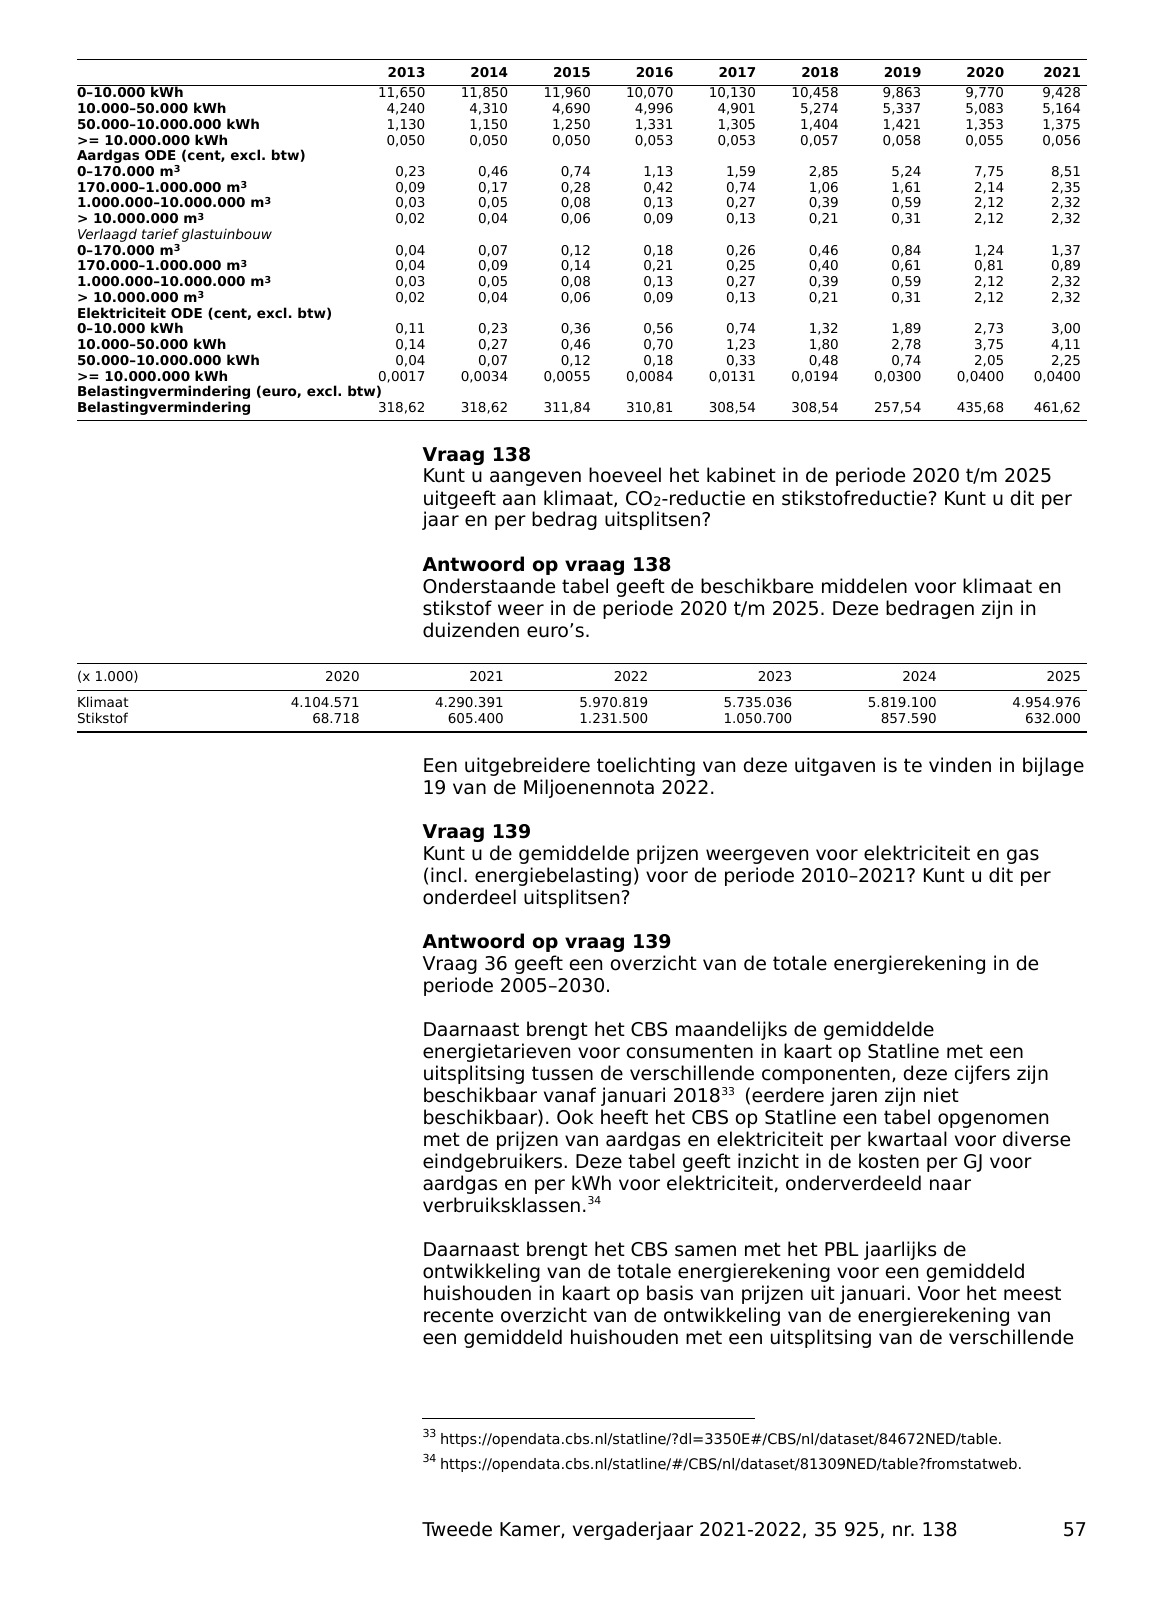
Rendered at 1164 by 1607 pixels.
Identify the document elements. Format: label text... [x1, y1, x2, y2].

table_cell 0,0084 [596, 368, 679, 384]
table_cell 0,84 [845, 243, 927, 258]
table_cell 1,61 [845, 180, 927, 195]
table_cell 0,89 [1010, 258, 1087, 274]
table_cell 5.970.819 [510, 691, 654, 711]
table_cell 318,62 [431, 400, 514, 420]
table_cell 1,305 [679, 117, 762, 132]
table_cell 2,12 [927, 274, 1010, 290]
table_cell 5,274 [762, 101, 844, 117]
table_cell 1,331 [596, 117, 679, 132]
table_cell 1,32 [762, 321, 844, 337]
table_cell 2,32 [1010, 211, 1087, 227]
table_cell 0,0400 [1010, 368, 1087, 384]
table_cell 1.000.000–10.000.000 m3 [77, 195, 348, 211]
table_cell 1,59 [679, 164, 762, 179]
table_cell 1,06 [762, 180, 844, 195]
table_cell 0,057 [762, 133, 844, 148]
table_cell 257,54 [845, 400, 927, 420]
table_cell 10.000–50.000 kWh [77, 101, 348, 117]
table_cell 0–170.000 m3 [77, 164, 348, 179]
text Kunt u de gemiddelde prijzen weergeven voor elektriciteit en gas (incl. energiebelasting) voor de periode 2010–2021? Kunt u dit per onderdeel uitsplitsen? [422, 843, 1087, 909]
table_cell 5,24 [845, 164, 927, 179]
text Onderstaande tabel geeft de beschikbare middelen voor klimaat en stikstof weer in de periode 2020 t/m 2025. Deze bedragen zijn in duizenden euro’s. [422, 576, 1087, 641]
table_cell 9,770 [927, 86, 1010, 101]
table_cell 0,56 [596, 321, 679, 337]
table_cell 10.000–50.000 kWh [77, 337, 348, 353]
table_cell 1.000.000–10.000.000 m3 [77, 274, 348, 290]
table_header 2014 [431, 60, 514, 85]
table_cell 0,05 [431, 274, 514, 290]
table_cell 2,25 [1010, 353, 1087, 368]
table_cell 0,04 [431, 290, 514, 305]
table_cell 0,050 [514, 133, 596, 148]
table_cell 1,353 [927, 117, 1010, 132]
table_cell 0,04 [348, 353, 431, 368]
table_cell Verlaagd tarief glastuinbouw [77, 227, 1087, 242]
table_cell 1,80 [762, 337, 844, 353]
subtitle Vraag 139 [422, 821, 1087, 843]
table_header 2025 [942, 664, 1087, 689]
table_cell 4,901 [679, 101, 762, 117]
table_cell 0,26 [679, 243, 762, 258]
table_cell 0,050 [431, 133, 514, 148]
table_cell 0,23 [348, 164, 431, 179]
table_cell 0,23 [431, 321, 514, 337]
table_cell 0,28 [514, 180, 596, 195]
table_cell 0,12 [514, 243, 596, 258]
table_cell Belastingvermindering (euro, excl. btw) [77, 384, 1087, 400]
table_header 2021 [365, 664, 509, 689]
table_cell 0,11 [348, 321, 431, 337]
table_cell 0,08 [514, 274, 596, 290]
table_cell 0,40 [762, 258, 844, 274]
table_cell 10,130 [679, 86, 762, 101]
subtitle Antwoord op vraag 138 [422, 553, 1087, 576]
table_cell 1,250 [514, 117, 596, 132]
table_cell 1,421 [845, 117, 927, 132]
table_cell 0–10.000 kWh [77, 86, 348, 101]
table_cell 0,07 [431, 353, 514, 368]
table_header 2020 [927, 60, 1010, 85]
table_cell 3,00 [1010, 321, 1087, 337]
table_header 2022 [510, 664, 654, 689]
table_cell 4.954.976 [942, 691, 1087, 711]
table_cell 11,960 [514, 86, 596, 101]
table_cell 68.718 [221, 711, 365, 731]
table_cell > 10.000.000 m3 [77, 211, 348, 227]
table_cell 11,650 [348, 86, 431, 101]
table_cell 1,37 [1010, 243, 1087, 258]
table_cell 4.104.571 [221, 691, 365, 711]
table_cell 632.000 [942, 711, 1087, 731]
table_cell 5.819.100 [798, 691, 942, 711]
table_header (x 1.000) [77, 664, 221, 689]
table_cell 5,337 [845, 101, 927, 117]
table_cell 0,053 [596, 133, 679, 148]
table_cell 308,54 [679, 400, 762, 420]
table_cell 4,996 [596, 101, 679, 117]
table_cell 0,25 [679, 258, 762, 274]
table_header 2018 [762, 60, 844, 85]
table_cell Belastingvermindering [77, 400, 348, 420]
table_cell 1,375 [1010, 117, 1087, 132]
table_header 2017 [679, 60, 762, 85]
table_cell 5.735.036 [654, 691, 798, 711]
table_cell 0,03 [348, 274, 431, 290]
table_cell 1.050.700 [654, 711, 798, 731]
table_cell 1,150 [431, 117, 514, 132]
table_cell 0,0017 [348, 368, 431, 384]
table_cell Aardgas ODE (cent, excl. btw) [77, 148, 1087, 164]
table_cell 2,12 [927, 211, 1010, 227]
table_cell 0,48 [762, 353, 844, 368]
table_cell 0,18 [596, 243, 679, 258]
table_cell 0,31 [845, 211, 927, 227]
text Daarnaast brengt het CBS samen met het PBL jaarlijks de ontwikkeling van de totale energierekening voor een gemiddeld huishouden in kaart op basis van prijzen uit januari. Voor het meest recente overzicht van de ontwikkeling van de energierekening van een gemiddeld huishouden met een uitsplitsing van de verschillende [422, 1239, 1087, 1349]
table_cell 2,35 [1010, 180, 1087, 195]
table_cell 9,428 [1010, 86, 1087, 101]
table_cell 0,03 [348, 195, 431, 211]
table_cell 0,46 [514, 337, 596, 353]
table_cell 4,310 [431, 101, 514, 117]
table_cell 318,62 [348, 400, 431, 420]
table_cell 461,62 [1010, 400, 1087, 420]
table_cell 2,73 [927, 321, 1010, 337]
table_cell 0,04 [431, 211, 514, 227]
table_cell 2,32 [1010, 290, 1087, 305]
table_cell 0,02 [348, 290, 431, 305]
text https://opendata.cbs.nl/statline/#/CBS/nl/dataset/81309NED/table?fromstatweb. [422, 1452, 1087, 1474]
table_cell 0,33 [679, 353, 762, 368]
table_cell 0,09 [596, 290, 679, 305]
table_header 2021 [1010, 60, 1087, 85]
table_cell 0,17 [431, 180, 514, 195]
table_cell 0,05 [431, 195, 514, 211]
table_cell 0,39 [762, 274, 844, 290]
table_header 2019 [845, 60, 927, 85]
table_cell 0,0300 [845, 368, 927, 384]
text Kunt u aangeven hoeveel het kabinet in de periode 2020 t/m 2025 uitgeeft aan klimaat, CO2-reductie en stikstofreductie? Kunt u dit per jaar en per bedrag uitsplitsen? [422, 465, 1087, 531]
table_cell 3,75 [927, 337, 1010, 353]
table_header [77, 60, 348, 85]
table_cell 311,84 [514, 400, 596, 420]
table_cell 0,42 [596, 180, 679, 195]
table_cell 9,863 [845, 86, 927, 101]
table_cell 0,21 [762, 211, 844, 227]
text Een uitgebreidere toelichting van deze uitgaven is te vinden in bijlage 19 van de Miljoenennota 2022. [422, 754, 1087, 798]
text Vraag 36 geeft een overzicht van de totale energierekening in de periode 2005–2030. [422, 953, 1087, 997]
table_header 2020 [221, 664, 365, 689]
table_cell 0,053 [679, 133, 762, 148]
table_cell 1,13 [596, 164, 679, 179]
table_cell 170.000–1.000.000 m3 [77, 180, 348, 195]
table_cell 0,13 [679, 290, 762, 305]
table_cell 1,89 [845, 321, 927, 337]
table_cell >= 10.000.000 kWh [77, 133, 348, 148]
table_cell 0,02 [348, 211, 431, 227]
table_cell 170.000–1.000.000 m3 [77, 258, 348, 274]
table_cell 0,74 [845, 353, 927, 368]
table_cell 0,59 [845, 274, 927, 290]
table_cell 0,21 [596, 258, 679, 274]
table_cell 10,070 [596, 86, 679, 101]
table_cell 435,68 [927, 400, 1010, 420]
table_cell 0,07 [431, 243, 514, 258]
table_cell 0,27 [679, 195, 762, 211]
table_cell 0,04 [348, 243, 431, 258]
subtitle Antwoord op vraag 139 [422, 931, 1087, 953]
table_cell 0,09 [596, 211, 679, 227]
table_cell Klimaat [77, 691, 221, 711]
table_cell 2,12 [927, 290, 1010, 305]
table_cell 10,458 [762, 86, 844, 101]
table_cell 0,74 [514, 164, 596, 179]
table_cell 50.000–10.000.000 kWh [77, 117, 348, 132]
table_cell 4,690 [514, 101, 596, 117]
subtitle Vraag 138 [422, 443, 1087, 465]
table_cell 0,0034 [431, 368, 514, 384]
table_cell 0,056 [1010, 133, 1087, 148]
table_cell 0,04 [348, 258, 431, 274]
table_cell 2,85 [762, 164, 844, 179]
table_cell 1,130 [348, 117, 431, 132]
table_cell 5,083 [927, 101, 1010, 117]
table_cell 0,09 [431, 258, 514, 274]
table_cell 0,74 [679, 180, 762, 195]
table_cell 0,27 [679, 274, 762, 290]
table_cell 0–10.000 kWh [77, 321, 348, 337]
table_cell 0,0400 [927, 368, 1010, 384]
table_header 2016 [596, 60, 679, 85]
table_cell 1,404 [762, 117, 844, 132]
table_cell 0,14 [514, 258, 596, 274]
table_cell 7,75 [927, 164, 1010, 179]
table_cell Stikstof [77, 711, 221, 731]
table_cell 0,59 [845, 195, 927, 211]
table_cell 0,18 [596, 353, 679, 368]
table_cell 310,81 [596, 400, 679, 420]
table_cell 857.590 [798, 711, 942, 731]
table_cell 0,08 [514, 195, 596, 211]
table_cell 0,06 [514, 211, 596, 227]
table_cell 4,11 [1010, 337, 1087, 353]
table_cell 8,51 [1010, 164, 1087, 179]
text Daarnaast brengt het CBS maandelijks de gemiddelde energietarieven voor consumenten in kaart op Statline met een uitsplitsing tussen de verschillende componenten, deze cijfers zijn beschikbaar vanaf januari 2018 (eerdere jaren zijn niet beschikbaar). Ook heeft het CBS op Statline een tabel opgenomen met de prijzen van aardgas en elektriciteit per kwartaal voor diverse eindgebruikers. Deze tabel geeft inzicht in de kosten per GJ voor aardgas en per kWh voor elektriciteit, onderverdeeld naar verbruiksklassen. [422, 1019, 1087, 1217]
table_cell > 10.000.000 m3 [77, 290, 348, 305]
table_cell 4.290.391 [365, 691, 509, 711]
table_cell 0,050 [348, 133, 431, 148]
table_cell 0,31 [845, 290, 927, 305]
table_cell 50.000–10.000.000 kWh [77, 353, 348, 368]
table_cell 5,164 [1010, 101, 1087, 117]
text https://opendata.cbs.nl/statline/?dl=3350E#/CBS/nl/dataset/84672NED/table. [422, 1427, 1087, 1449]
table_cell 2,14 [927, 180, 1010, 195]
table_cell 0,70 [596, 337, 679, 353]
table_cell 2,32 [1010, 274, 1087, 290]
table_cell 0,21 [762, 290, 844, 305]
table_cell 0,13 [596, 274, 679, 290]
table_cell 0,0131 [679, 368, 762, 384]
table_cell 2,05 [927, 353, 1010, 368]
table_cell >= 10.000.000 kWh [77, 368, 348, 384]
table_cell 2,12 [927, 195, 1010, 211]
table_cell 11,850 [431, 86, 514, 101]
table_cell Elektriciteit ODE (cent, excl. btw) [77, 305, 1087, 321]
table_cell 0,14 [348, 337, 431, 353]
table_cell 0,0194 [762, 368, 844, 384]
table_cell 0,81 [927, 258, 1010, 274]
table_cell 605.400 [365, 711, 509, 731]
table_cell 0,055 [927, 133, 1010, 148]
table_cell 0,13 [679, 211, 762, 227]
table_cell 0,058 [845, 133, 927, 148]
table_cell 0,74 [679, 321, 762, 337]
table_cell 308,54 [762, 400, 844, 420]
table_header 2024 [798, 664, 942, 689]
table_header 2013 [348, 60, 431, 85]
table_cell 1,23 [679, 337, 762, 353]
table_cell 0,12 [514, 353, 596, 368]
table_cell 0,36 [514, 321, 596, 337]
table_cell 0–170.000 m3 [77, 243, 348, 258]
table_header 2015 [514, 60, 596, 85]
table_cell 0,27 [431, 337, 514, 353]
table_cell 0,0055 [514, 368, 596, 384]
table_cell 2,32 [1010, 195, 1087, 211]
table_header 2023 [654, 664, 798, 689]
table_cell 0,06 [514, 290, 596, 305]
table_cell 0,39 [762, 195, 844, 211]
table_cell 0,46 [431, 164, 514, 179]
table_cell 2,78 [845, 337, 927, 353]
table_cell 0,13 [596, 195, 679, 211]
table_cell 0,09 [348, 180, 431, 195]
table_cell 0,46 [762, 243, 844, 258]
table_cell 4,240 [348, 101, 431, 117]
table_cell 1,24 [927, 243, 1010, 258]
table_cell 1.231.500 [510, 711, 654, 731]
table_cell 0,61 [845, 258, 927, 274]
